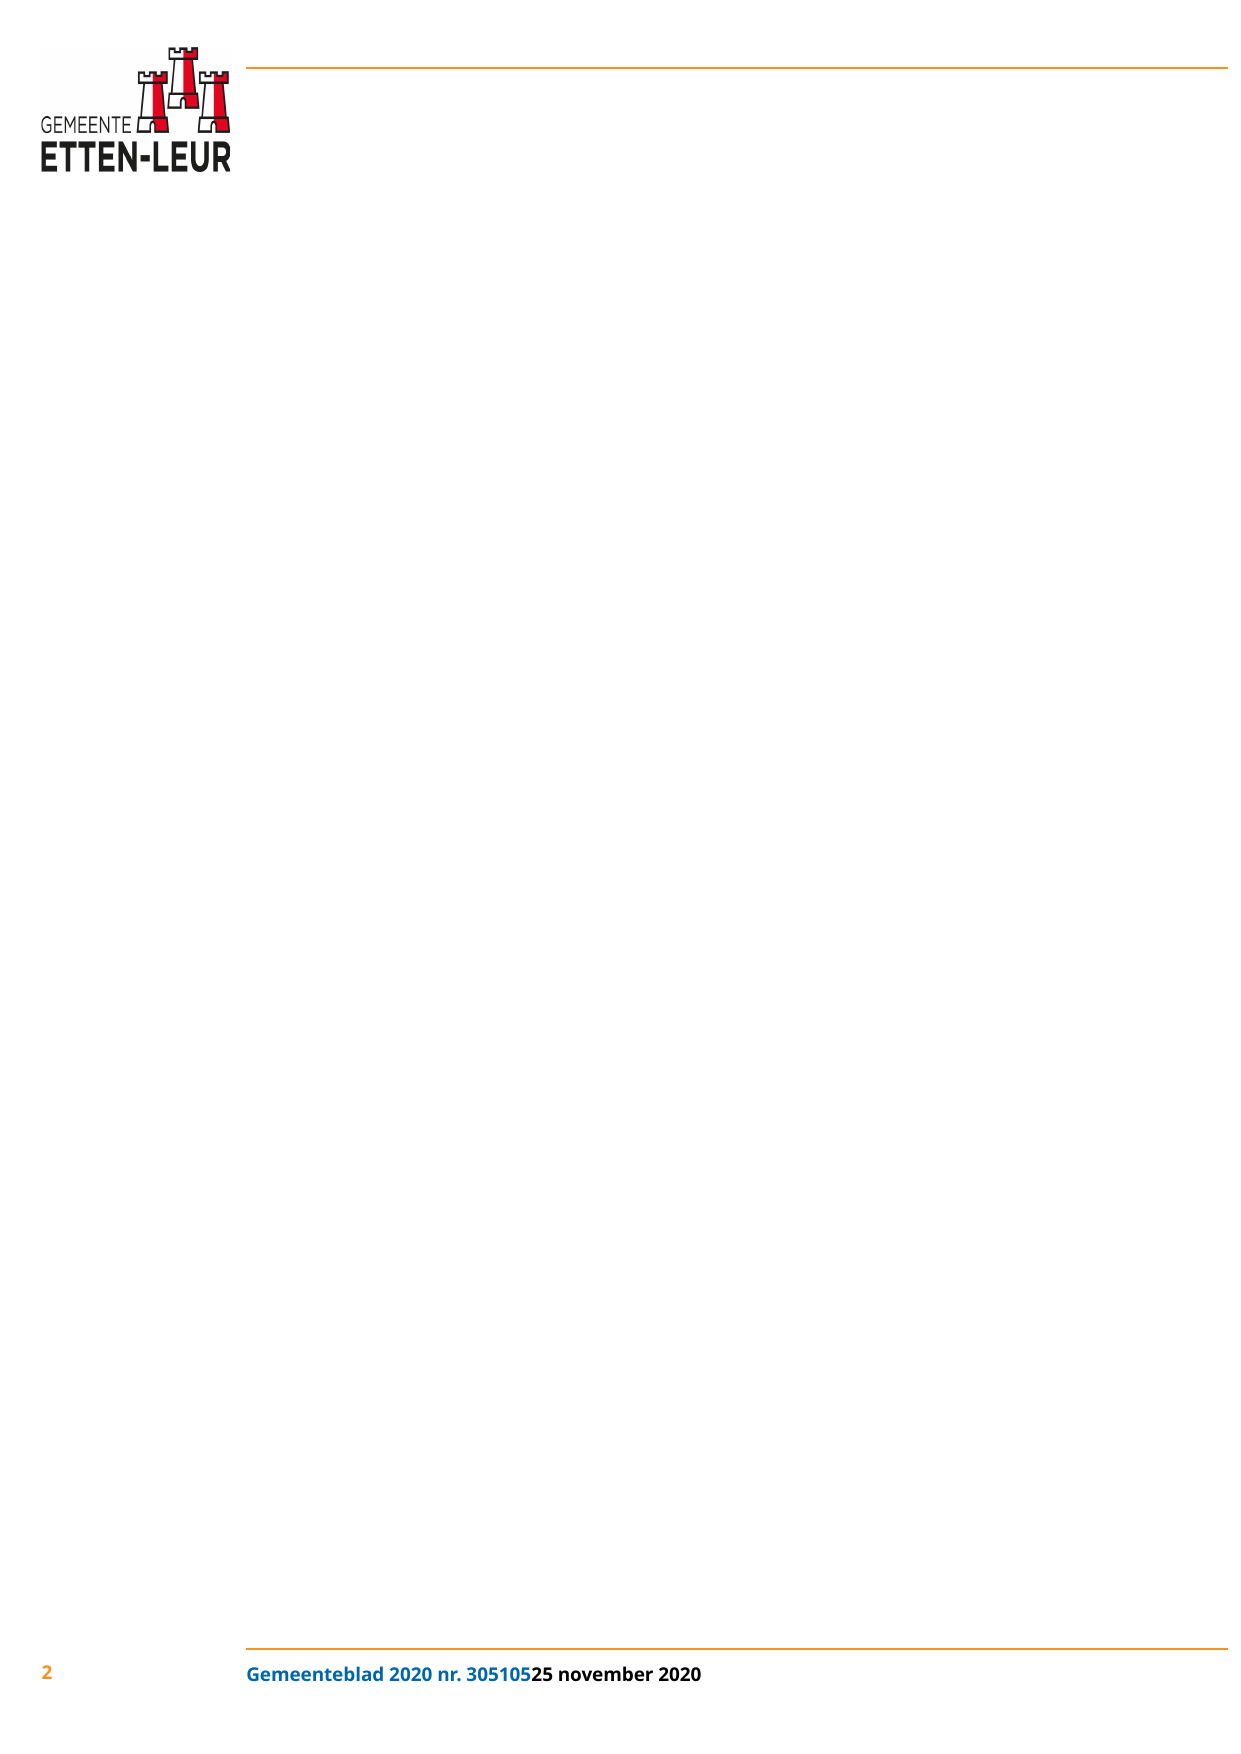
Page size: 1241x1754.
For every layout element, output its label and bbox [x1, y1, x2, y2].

picture [41, 47, 231, 172]
